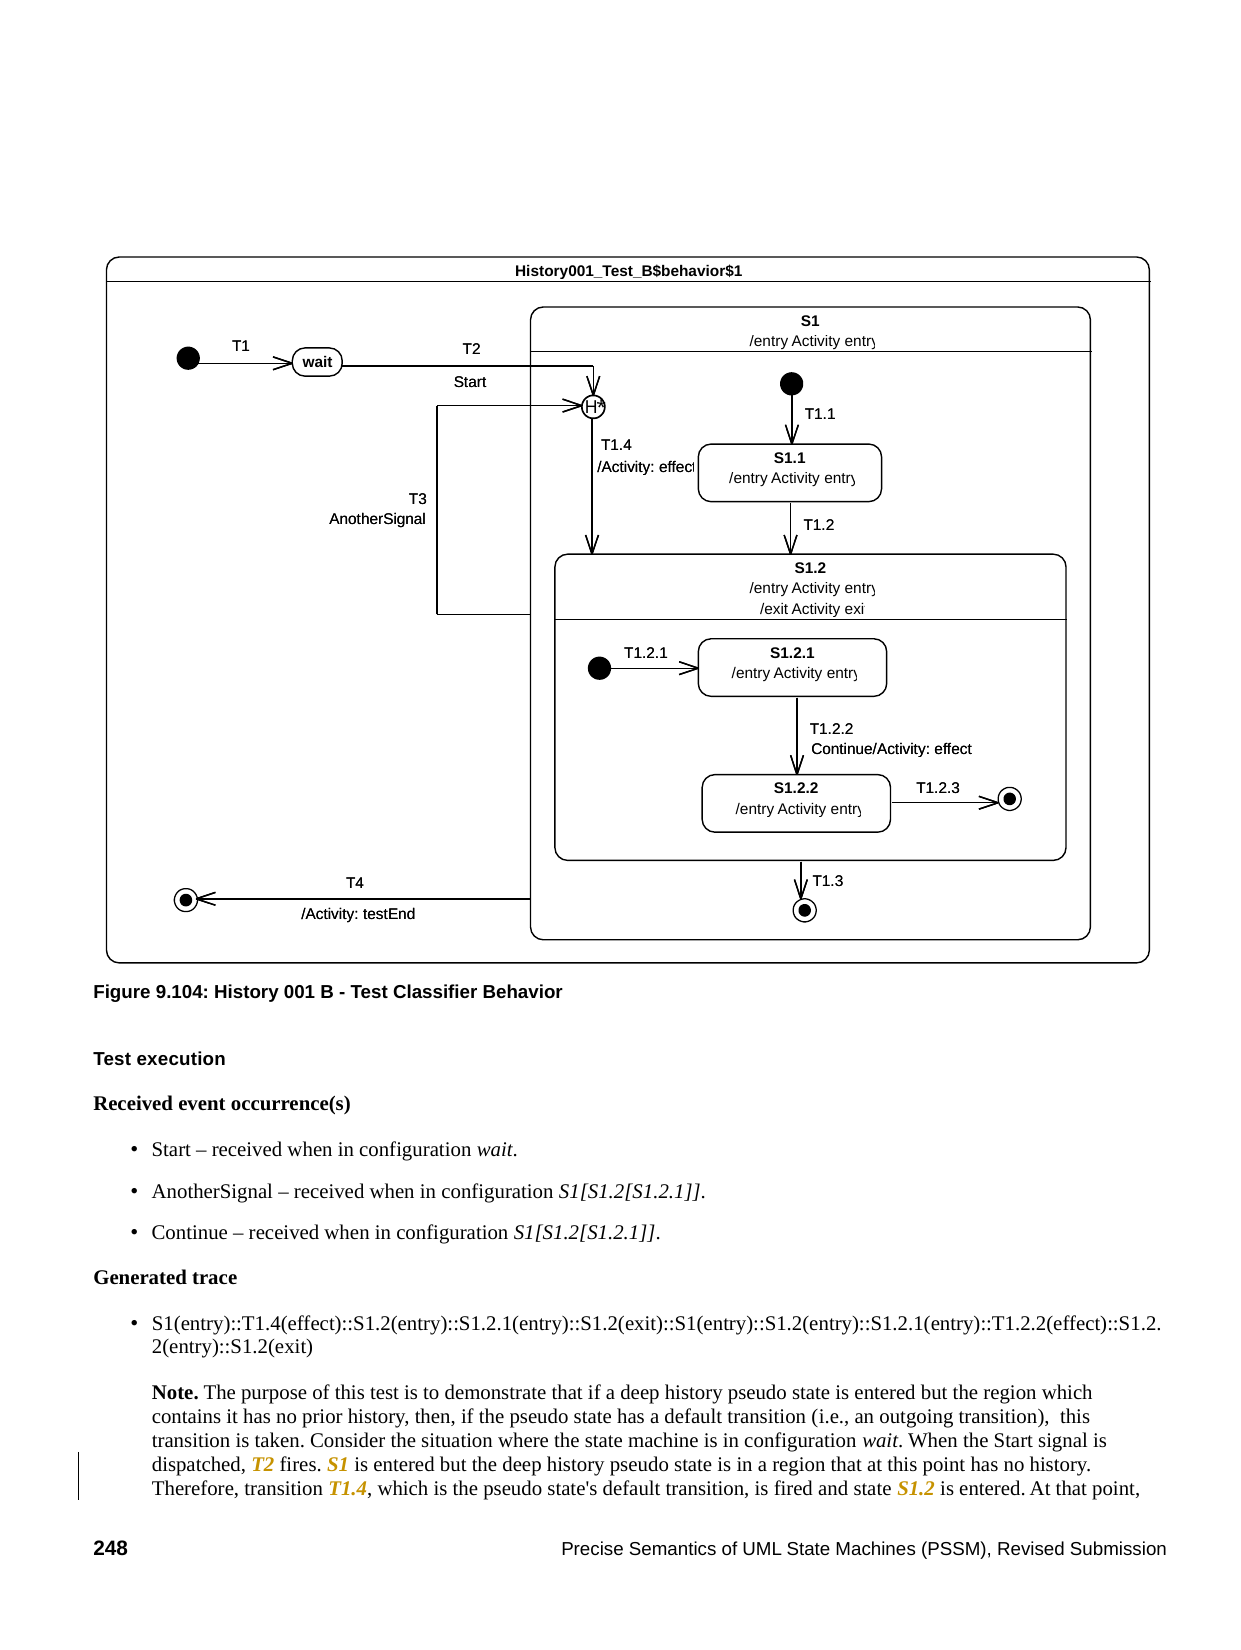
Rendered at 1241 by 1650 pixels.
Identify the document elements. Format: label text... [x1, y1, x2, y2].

list Continue – received when in configuration S1[S1.2[S1.2.1]]. [131, 1219, 1164, 1244]
list AnotherSignal – received when in configuration S1[S1.2[S1.2.1]]. [131, 1178, 1164, 1203]
list S1(entry)::T1.4(effect)::S1.2(entry)::S1.2.1(entry)::S1.2(exit)::S1(entry)::S1.2(entry)::S1.2.1(entry)::T1.2.2(effect)::S1.2.2(entry)::S1.2(exit) [131, 1310, 1164, 1358]
subtitle Test execution [93, 1048, 1164, 1070]
list Note. The purpose of this test is to demonstrate that if a deep history pseudo state is entered but the region which contains it has no prior history, then, if the pseudo state has a default transition (i.e., an outgoing transition), this transition is taken. Consider the situation where the state machine is in configuration wait. When the Start signal is dispatched, T2 fires. S1 is entered but the deep history pseudo state is in a region that at this point has no history. Therefore, transition T1.4, which is the pseudo state's default transition, is fired and state S1.2 is entered. At that point, [131, 1379, 1164, 1500]
list Start – received when in configuration wait. [131, 1136, 1164, 1161]
text Received event occurrence(s) [93, 1091, 1164, 1115]
text Generated trace [93, 1265, 1164, 1289]
text Figure 9.104: History 001 B - Test Classifier Behavior [93, 243, 1164, 1002]
